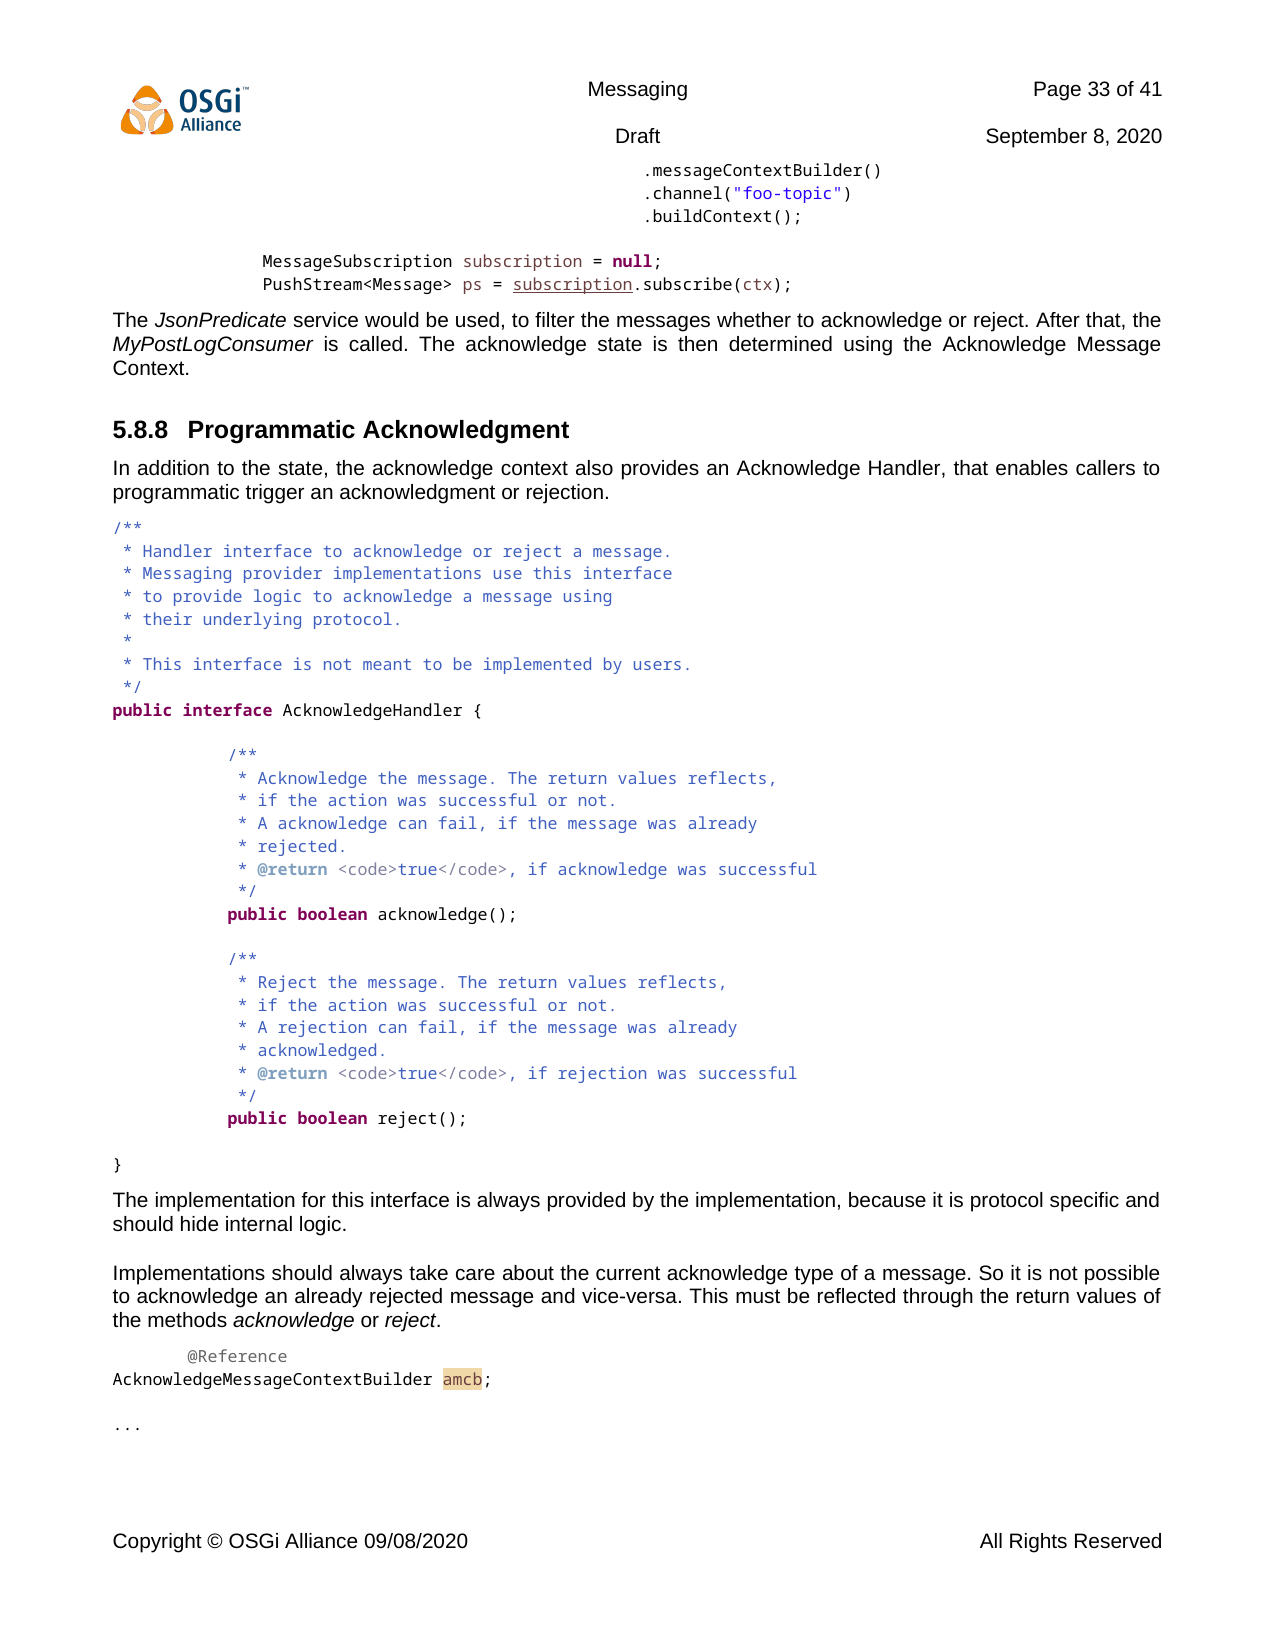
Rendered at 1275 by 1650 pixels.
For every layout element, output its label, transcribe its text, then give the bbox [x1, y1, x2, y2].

text * rejected. [112, 834, 1162, 857]
text In addition to the state, the acknowledge context also provides an Acknowledge Handler, that enables callers to programmatic trigger an acknowledgment or rejection. [112, 456, 1162, 504]
text public boolean reject(); [112, 1107, 1162, 1129]
text MessageSubscription subscription = null; [112, 250, 1162, 272]
text * if the action was successful or not. [112, 789, 1162, 812]
text * A rejection can fail, if the message was already [112, 1016, 1162, 1039]
text @Reference [112, 1345, 1162, 1367]
text AcknowledgeMessageContextBuilder amcb; [112, 1367, 1162, 1390]
text */ [112, 675, 1162, 698]
text /** [112, 743, 1162, 766]
text * @return <code>true</code>, if rejection was successful [112, 1061, 1162, 1084]
text */ [112, 880, 1162, 902]
text The JsonPredicate service would be used, to filter the messages whether to acknowledge or reject. After that, the MyPostLogConsumer is called. The acknowledge state is then determined using the Acknowledge Message Context. [112, 308, 1162, 379]
text /** [112, 516, 1162, 539]
text The implementation for this interface is always provided by the implementation, because it is protocol specific and should hide internal logic. [112, 1187, 1162, 1235]
text * acknowledged. [112, 1039, 1162, 1061]
text /** [112, 948, 1162, 971]
text * their underlying protocol. [112, 607, 1162, 630]
text ... [112, 1413, 1162, 1436]
text * if the action was successful or not. [112, 993, 1162, 1016]
text */ [112, 1084, 1162, 1107]
subtitle Programmatic Acknowledgment [112, 415, 1162, 443]
text * [112, 630, 1162, 653]
picture [113, 78, 257, 142]
text PushStream<Message> ps = subscription.subscribe(ctx); [112, 272, 1162, 295]
text .buildContext(); [112, 204, 1162, 227]
text public boolean acknowledge(); [112, 902, 1162, 925]
text .messageContextBuilder() [112, 159, 1162, 182]
text .channel("foo-topic") [112, 182, 1162, 204]
text * Messaging provider implementations use this interface [112, 562, 1162, 584]
text public interface AcknowledgeHandler { [112, 698, 1162, 721]
text * This interface is not meant to be implemented by users. [112, 653, 1162, 675]
text * Acknowledge the message. The return values reflects, [112, 766, 1162, 789]
text * Reject the message. The return values reflects, [112, 971, 1162, 993]
text } [112, 1152, 1162, 1175]
text * to provide logic to acknowledge a message using [112, 584, 1162, 607]
text Implementations should always take care about the current acknowledge type of a message. So it is not possible to acknowledge an already rejected message and vice-versa. This must be reflected through the return values of the methods acknowledge or reject. [112, 1260, 1162, 1332]
text * Handler interface to acknowledge or reject a message. [112, 539, 1162, 562]
text * A acknowledge can fail, if the message was already [112, 812, 1162, 834]
text * @return <code>true</code>, if acknowledge was successful [112, 857, 1162, 880]
